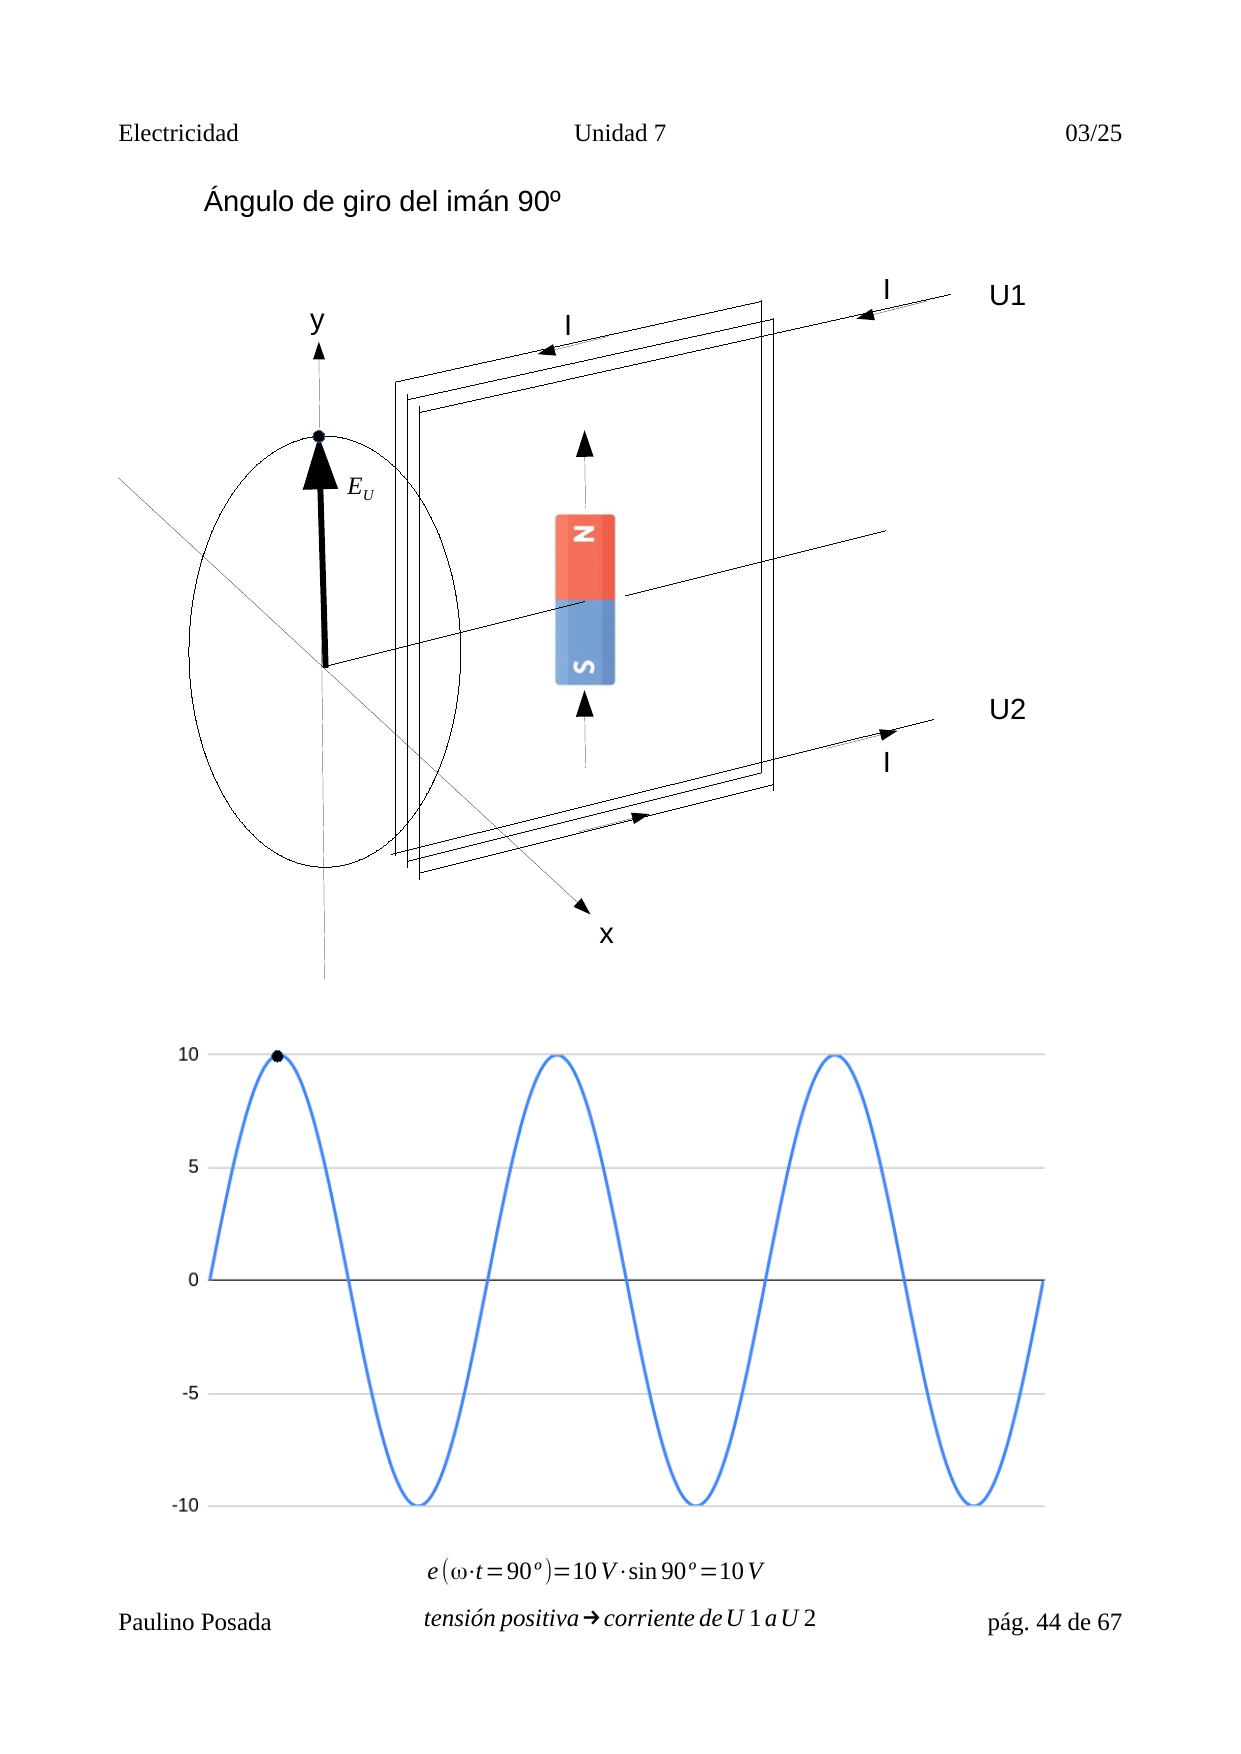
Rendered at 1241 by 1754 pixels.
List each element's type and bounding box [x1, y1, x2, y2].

picture [171, 1042, 1058, 1523]
picture [553, 512, 617, 688]
